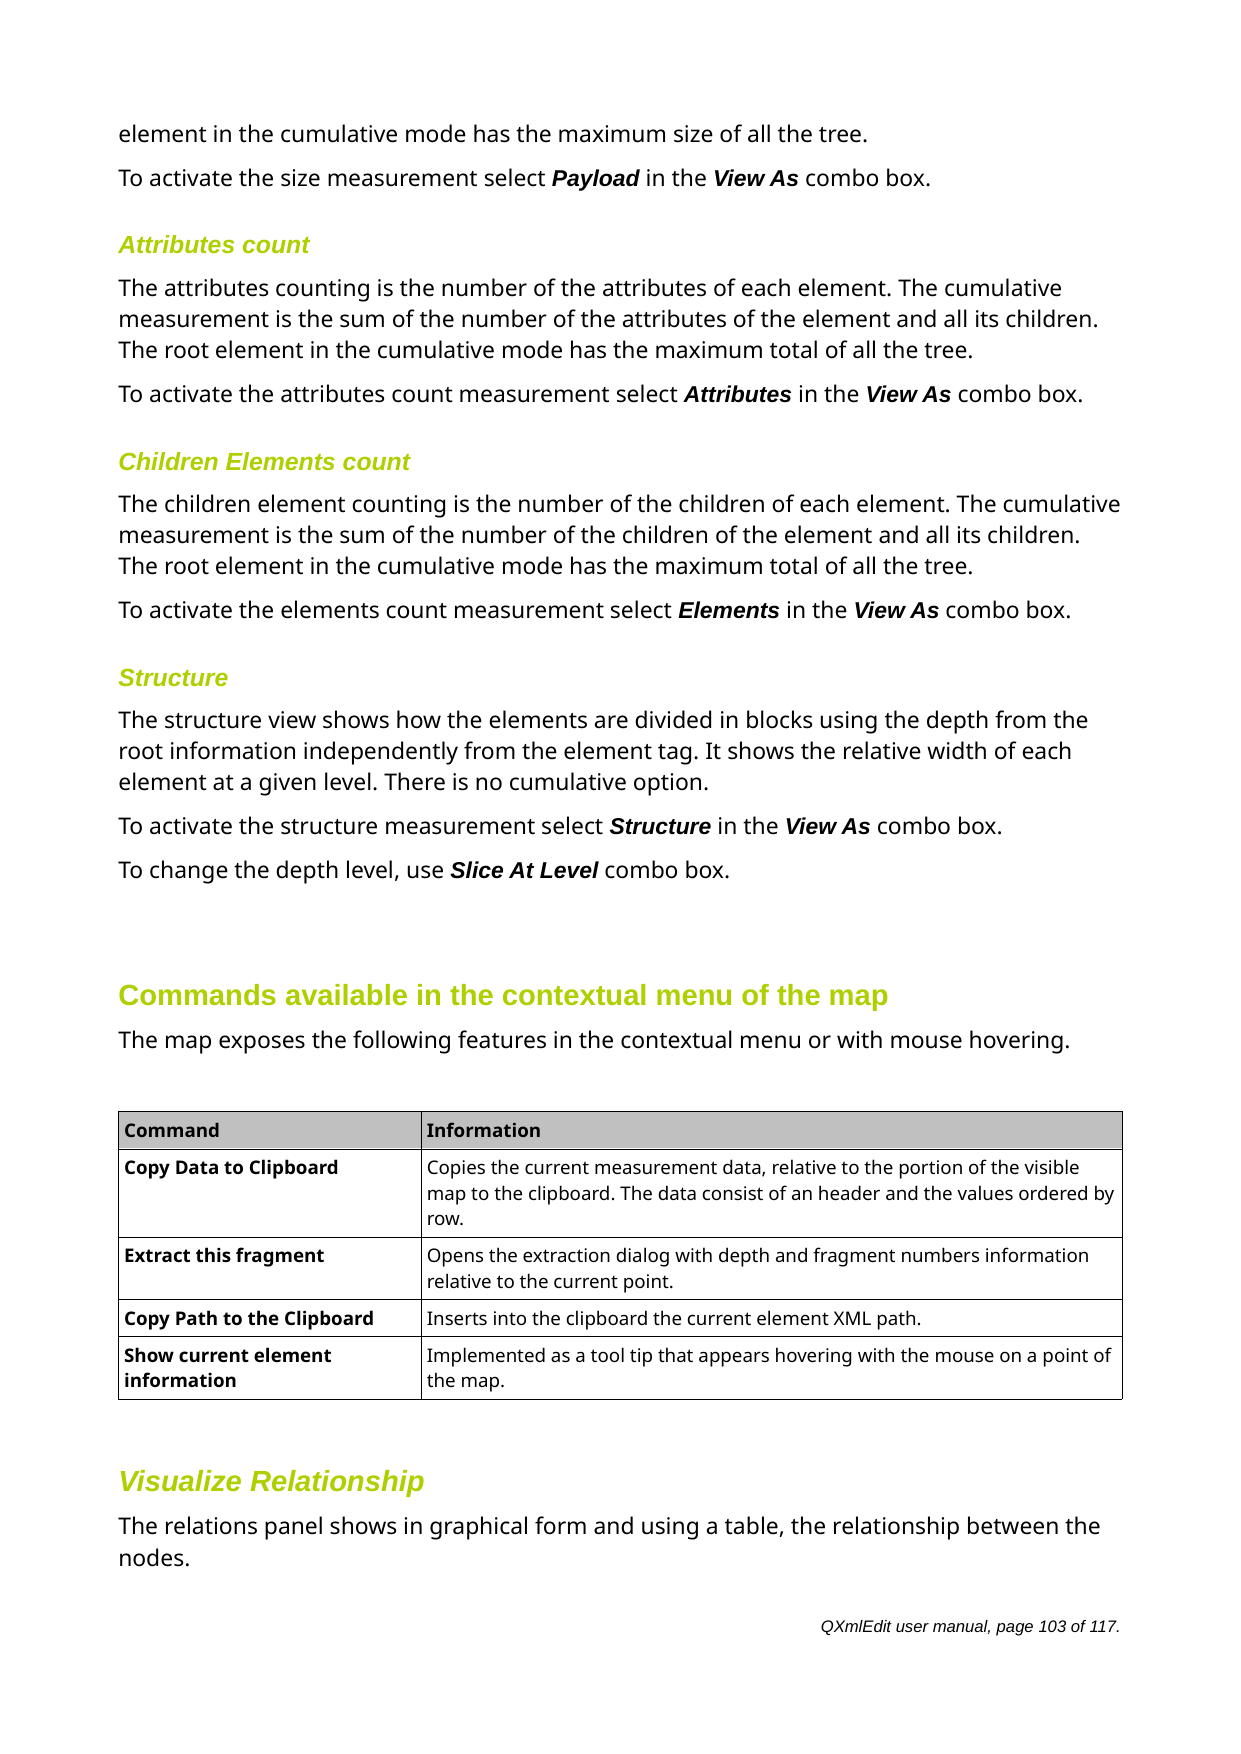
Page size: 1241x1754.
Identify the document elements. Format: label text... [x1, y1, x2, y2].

subtitle Children Elements count [118, 447, 1122, 475]
table_cell Inserts into the clipboard the current element XML path. [422, 1300, 1122, 1336]
text To activate the attributes count measurement select Attributes in the View As combo box. [118, 378, 1122, 409]
table_header Command [119, 1112, 421, 1148]
text The children element counting is the number of the children of each element. The cumulative measurement is the sum of the number of the children of the element and all its children. The root element in the cumulative mode has the maximum total of all the tree. [118, 488, 1122, 581]
text To activate the size measurement select Payload in the View As combo box. [118, 162, 1122, 193]
subtitle Commands available in the contextual menu of the map [118, 978, 1122, 1011]
text The relations panel shows in graphical form and using a table, the relationship between the nodes. [118, 1510, 1122, 1573]
text To activate the structure measurement select Structure in the View As combo box. [118, 810, 1122, 841]
table_cell Copy Path to the Clipboard [119, 1300, 421, 1336]
table_cell Show current element information [119, 1337, 421, 1399]
text element in the cumulative mode has the maximum size of all the tree. [118, 118, 1122, 149]
text The attributes counting is the number of the attributes of each element. The cumulative measurement is the sum of the number of the attributes of the element and all its children. The root element in the cumulative mode has the maximum total of all the tree. [118, 272, 1122, 365]
table_header Information [422, 1112, 1122, 1148]
table_cell Opens the extraction dialog with depth and fragment numbers information relative to the current point. [422, 1238, 1122, 1299]
text To change the depth level, use Slice At Level combo box. [118, 854, 1122, 885]
text The structure view shows how the elements are divided in blocks using the depth from the root information independently from the element tag. It shows the relative width of each element at a given level. There is no cumulative option. [118, 704, 1122, 797]
table_cell Copies the current measurement data, relative to the portion of the visible map to the clipboard. The data consist of an header and the values ordered by row. [422, 1150, 1122, 1237]
table_cell Extract this fragment [119, 1238, 421, 1299]
text To activate the elements count measurement select Elements in the View As combo box. [118, 594, 1122, 625]
table_cell Copy Data to Clipboard [119, 1150, 421, 1237]
subtitle Structure [118, 663, 1122, 691]
text The map exposes the following features in the contextual menu or with mouse hovering. [118, 1024, 1122, 1055]
table_cell Implemented as a tool tip that appears hovering with the mouse on a point of the map. [422, 1337, 1122, 1399]
subtitle Visualize Relationship [118, 1464, 1122, 1498]
subtitle Attributes count [118, 231, 1122, 259]
